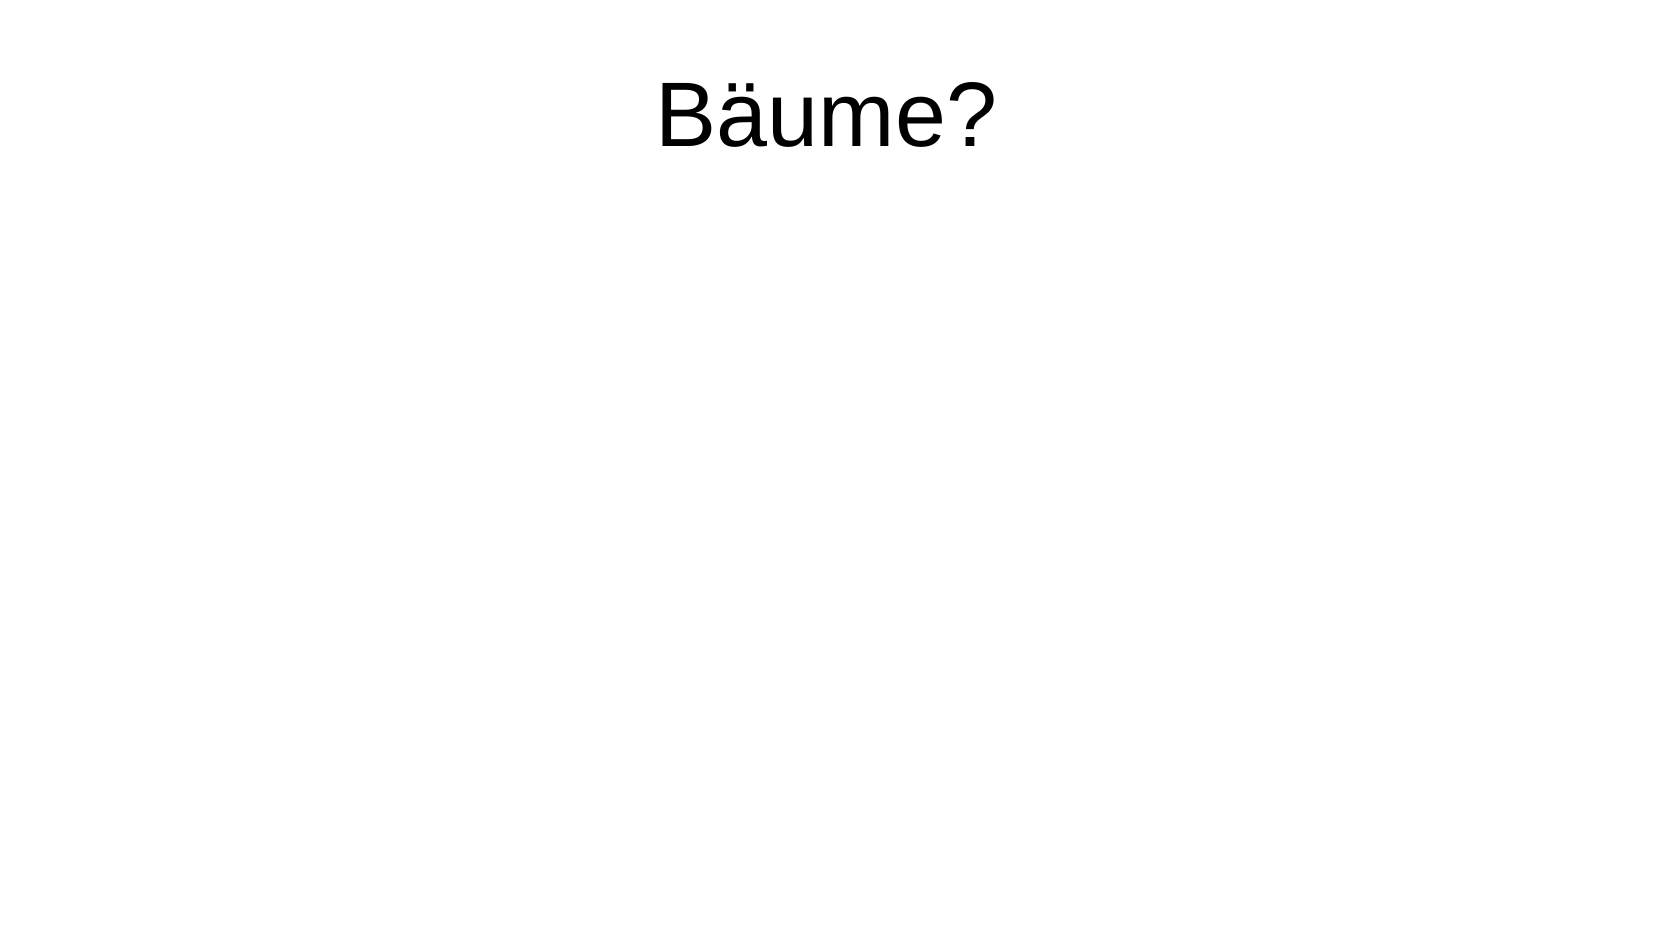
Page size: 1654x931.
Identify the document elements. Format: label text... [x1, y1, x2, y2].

title Bäume? [82, 37, 1571, 193]
